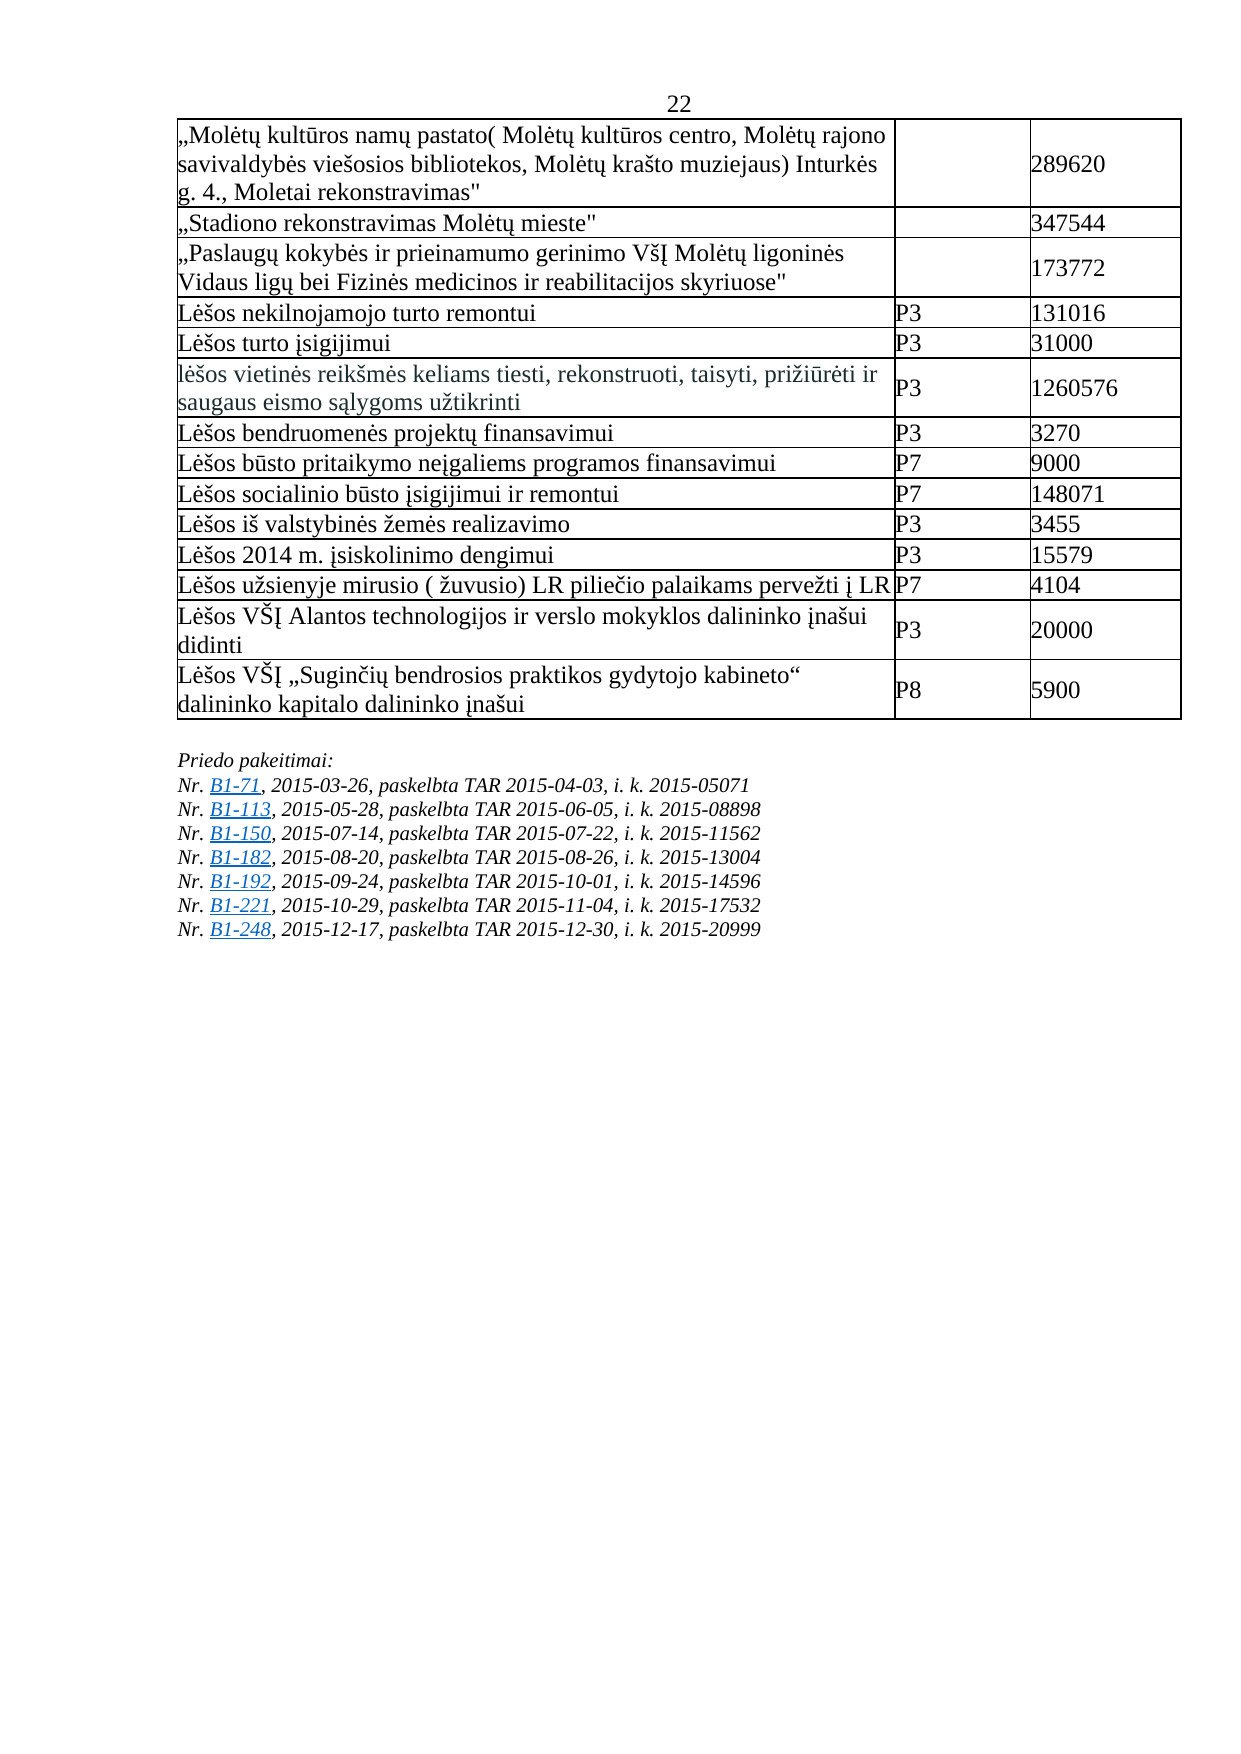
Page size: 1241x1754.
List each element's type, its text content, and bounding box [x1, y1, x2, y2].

table_cell P3 [896, 359, 1030, 416]
table_cell „Molėtų kultūros namų pastato( Molėtų kultūros centro, Molėtų rajono savivaldybės viešosios bibliotekos, Molėtų krašto muziejaus) Inturkės g. 4., Moletai rekonstravimas" [178, 120, 894, 206]
table_cell 3270 [1031, 418, 1180, 447]
table_cell Lėšos nekilnojamojo turto remontui [178, 298, 894, 326]
table_cell 5900 [1031, 660, 1180, 718]
table_cell [896, 120, 1030, 206]
table_cell Lėšos socialinio būsto įsigijimui ir remontui [178, 479, 894, 508]
table_cell 131016 [1031, 298, 1180, 326]
text Nr. B1-192, 2015-09-24, paskelbta TAR 2015-10-01, i. k. 2015-14596 [177, 869, 1181, 893]
table_cell 3455 [1031, 510, 1180, 538]
table_cell 1260576 [1031, 359, 1180, 416]
table_cell P3 [896, 540, 1030, 569]
table_cell P7 [896, 479, 1030, 508]
table_cell „Paslaugų kokybės ir prieinamumo gerinimo VšĮ Molėtų ligoninės Vidaus ligų bei Fizinės medicinos ir reabilitacijos skyriuose" [178, 238, 894, 296]
table_cell 15579 [1031, 540, 1180, 569]
text Nr. B1-71, 2015-03-26, paskelbta TAR 2015-04-03, i. k. 2015-05071 [177, 772, 1181, 797]
text Nr. B1-182, 2015-08-20, paskelbta TAR 2015-08-26, i. k. 2015-13004 [177, 845, 1181, 869]
text Nr. B1-221, 2015-10-29, paskelbta TAR 2015-11-04, i. k. 2015-17532 [177, 893, 1181, 917]
table_cell 148071 [1031, 479, 1180, 508]
table_cell 347544 [1031, 208, 1180, 237]
table_cell 20000 [1031, 601, 1180, 659]
table_cell P3 [896, 328, 1030, 357]
table_cell P3 [896, 601, 1030, 659]
table_cell 4104 [1031, 571, 1180, 599]
table_cell 9000 [1031, 448, 1180, 477]
table_cell „Stadiono rekonstravimas Molėtų mieste" [178, 208, 894, 237]
table_cell Lėšos 2014 m. įsiskolinimo dengimui [178, 540, 894, 569]
table_cell [896, 238, 1030, 296]
table_cell Lėšos VŠĮ Alantos technologijos ir verslo mokyklos dalininko įnašui didinti [178, 601, 894, 659]
table_cell P3 [896, 510, 1030, 538]
table_cell Lėšos bendruomenės projektų finansavimui [178, 418, 894, 447]
table_cell 289620 [1031, 120, 1180, 206]
table_cell [896, 208, 1030, 237]
table_cell Lėšos užsienyje mirusio ( žuvusio) LR piliečio palaikams pervežti į LR [178, 571, 894, 599]
table_cell P3 [896, 298, 1030, 326]
text Nr. B1-150, 2015-07-14, paskelbta TAR 2015-07-22, i. k. 2015-11562 [177, 821, 1181, 845]
table_cell P3 [896, 418, 1030, 447]
table_cell lėšos vietinės reikšmės keliams tiesti, rekonstruoti, taisyti, prižiūrėti ir saugaus eismo sąlygoms užtikrinti [178, 359, 894, 416]
table_cell 173772 [1031, 238, 1180, 296]
table_cell P7 [896, 571, 1030, 599]
table_cell P8 [896, 660, 1030, 718]
text Nr. B1-248, 2015-12-17, paskelbta TAR 2015-12-30, i. k. 2015-20999 [177, 917, 1181, 941]
table_cell Lėšos VŠĮ „Suginčių bendrosios praktikos gydytojo kabineto“ dalininko kapitalo dalininko įnašui [178, 660, 894, 718]
table_cell P7 [896, 448, 1030, 477]
table_cell 31000 [1031, 328, 1180, 357]
table_cell Lėšos būsto pritaikymo neįgaliems programos finansavimui [178, 448, 894, 477]
text Priedo pakeitimai: [177, 748, 1181, 772]
table_cell Lėšos iš valstybinės žemės realizavimo [178, 510, 894, 538]
text Nr. B1-113, 2015-05-28, paskelbta TAR 2015-06-05, i. k. 2015-08898 [177, 797, 1181, 821]
table_cell Lėšos turto įsigijimui [178, 328, 894, 357]
